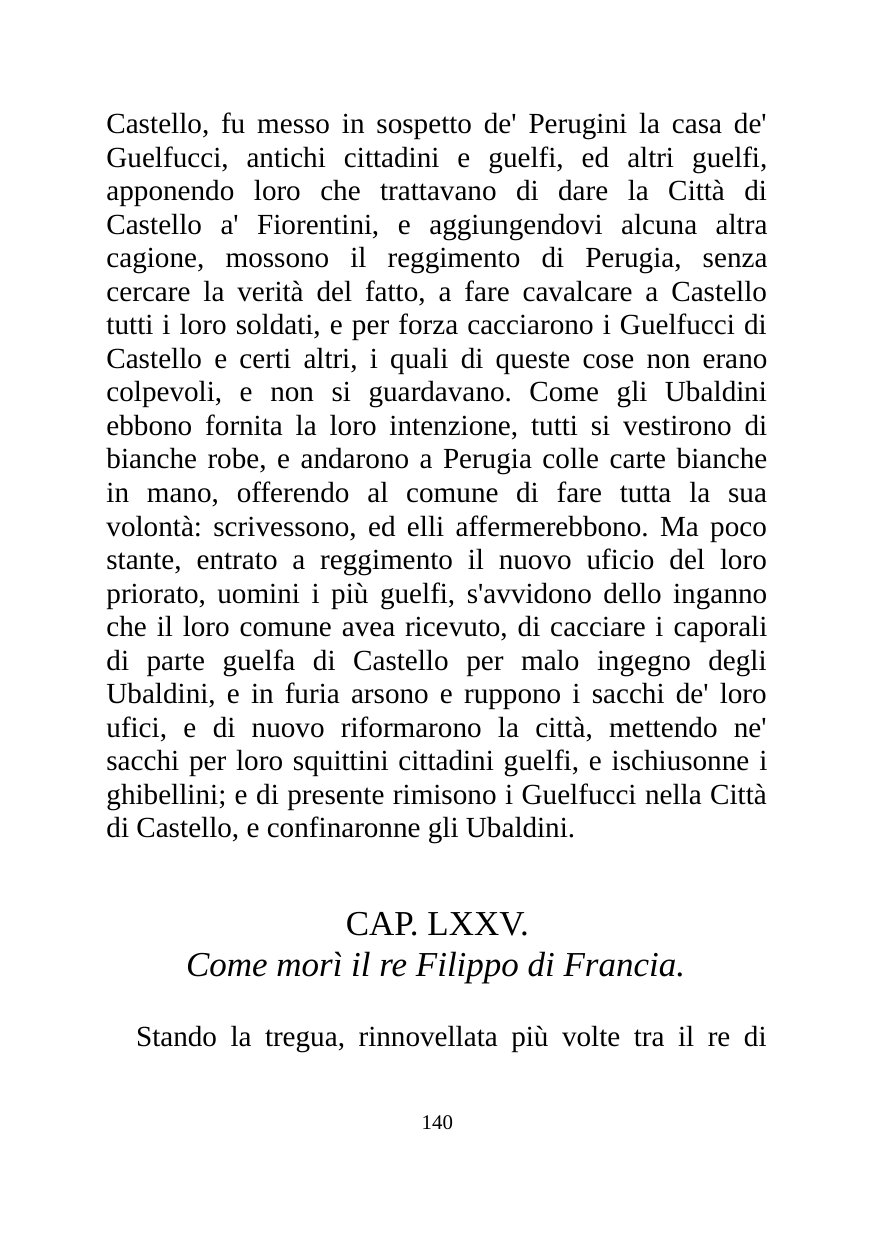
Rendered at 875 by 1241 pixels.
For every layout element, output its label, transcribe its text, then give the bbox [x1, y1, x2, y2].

text Stando la tregua, rinnovellata più volte tra il re di [106, 1019, 768, 1053]
subtitle CAP. LXXV. Come morì il re Filippo di Francia. [106, 903, 768, 984]
text Castello, fu messo in sospetto de' Perugini la casa de' Guelfucci, antichi cittadini e guelfi, ed altri guelfi, apponendo loro che trattavano di dare la Città di Castello a' Fiorentini, e aggiungendovi alcuna altra cagione, mossono il reggimento di Perugia, senza cercare la verità del fatto, a fare cavalcare a Castello tutti i loro soldati, e per forza cacciarono i Guelfucci di Castello e certi altri, i quali di queste cose non erano colpevoli, e non si guardavano. Come gli Ubaldini ebbono fornita la loro intenzione, tutti si vestirono di bianche robe, e andarono a Perugia colle carte bianche in mano, offerendo al comune di fare tutta la sua volontà: scrivessono, ed elli affermerebbono. Ma poco stante, entrato a reggimento il nuovo uficio del loro priorato, uomini i più guelfi, s'avvidono dello inganno che il loro comune avea ricevuto, di cacciare i caporali di parte guelfa di Castello per malo ingegno degli Ubaldini, e in furia arsono e ruppono i sacchi de' loro ufici, e di nuovo riformarono la città, mettendo ne' sacchi per loro squittini cittadini guelfi, e ischiusonne i ghibellini; e di presente rimisono i Guelfucci nella Città di Castello, e confinaronne gli Ubaldini. [106, 106, 768, 844]
